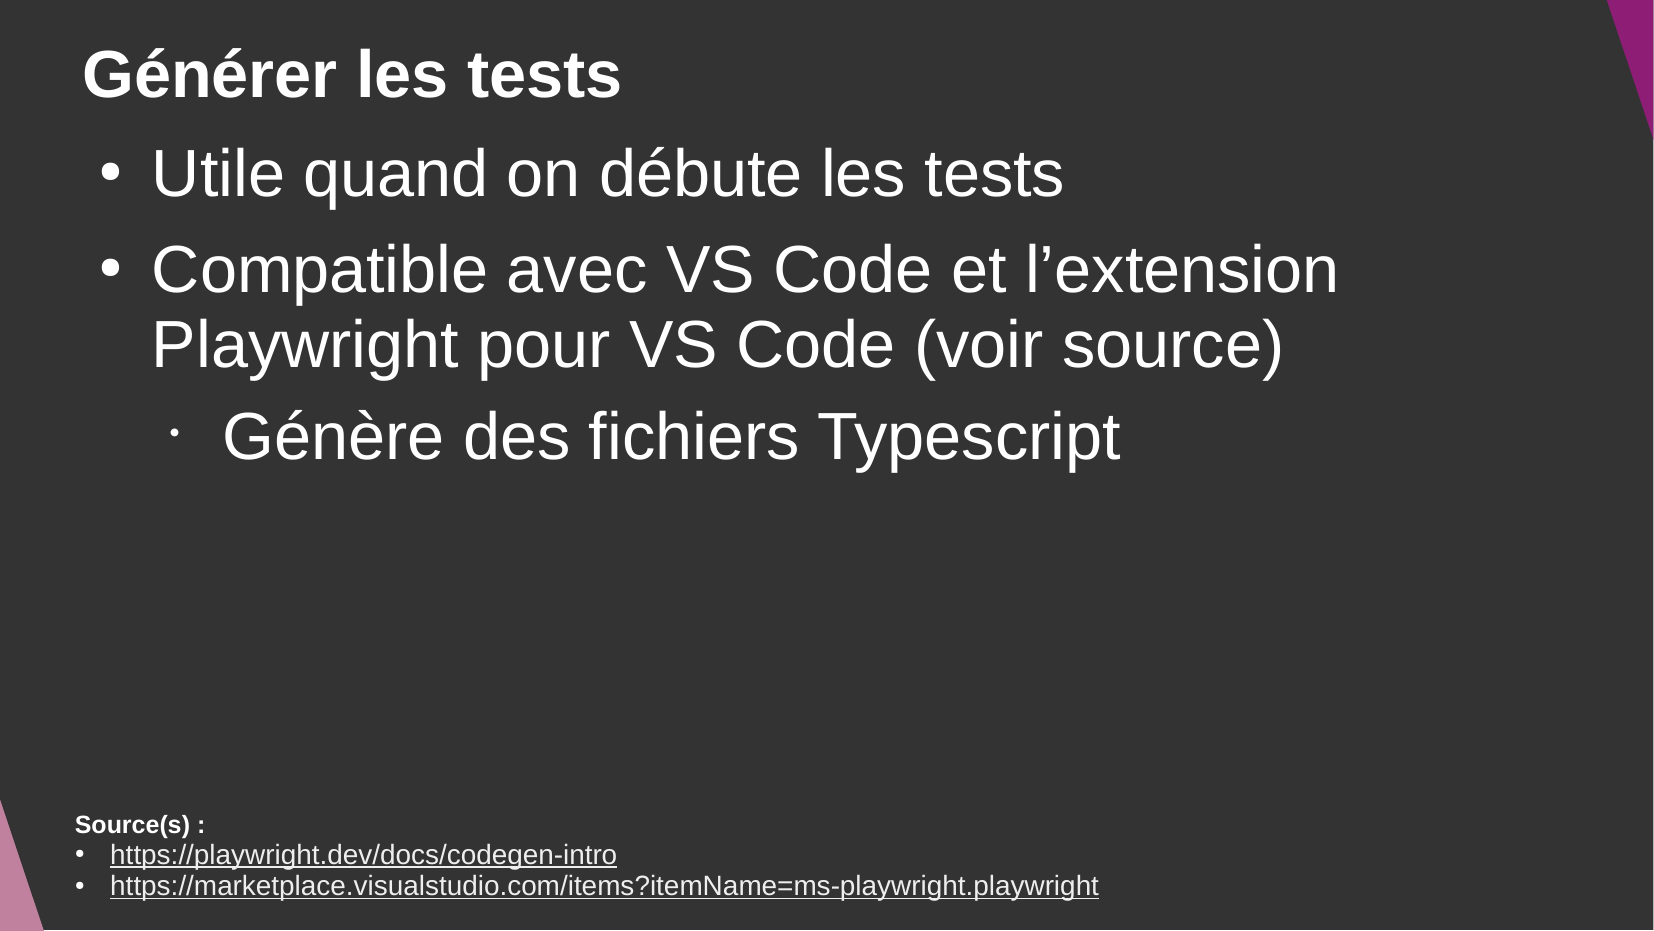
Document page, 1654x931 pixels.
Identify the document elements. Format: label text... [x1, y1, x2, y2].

list Utile quand on débute les tests Compatible avec VS Code et l’extension Playwright pour VS Code (voir source) Génère des fichiers Typescript [80, 135, 1625, 768]
text_box Source(s) : https://playwright.dev/docs/codegen-intro https://marketplace.visualstudio.com/items?itemName=ms-playwright.playwright [60, 803, 1546, 910]
text_box [0, 799, 44, 931]
title Générer les tests [82, 37, 1004, 119]
text_box [1606, 0, 1654, 142]
